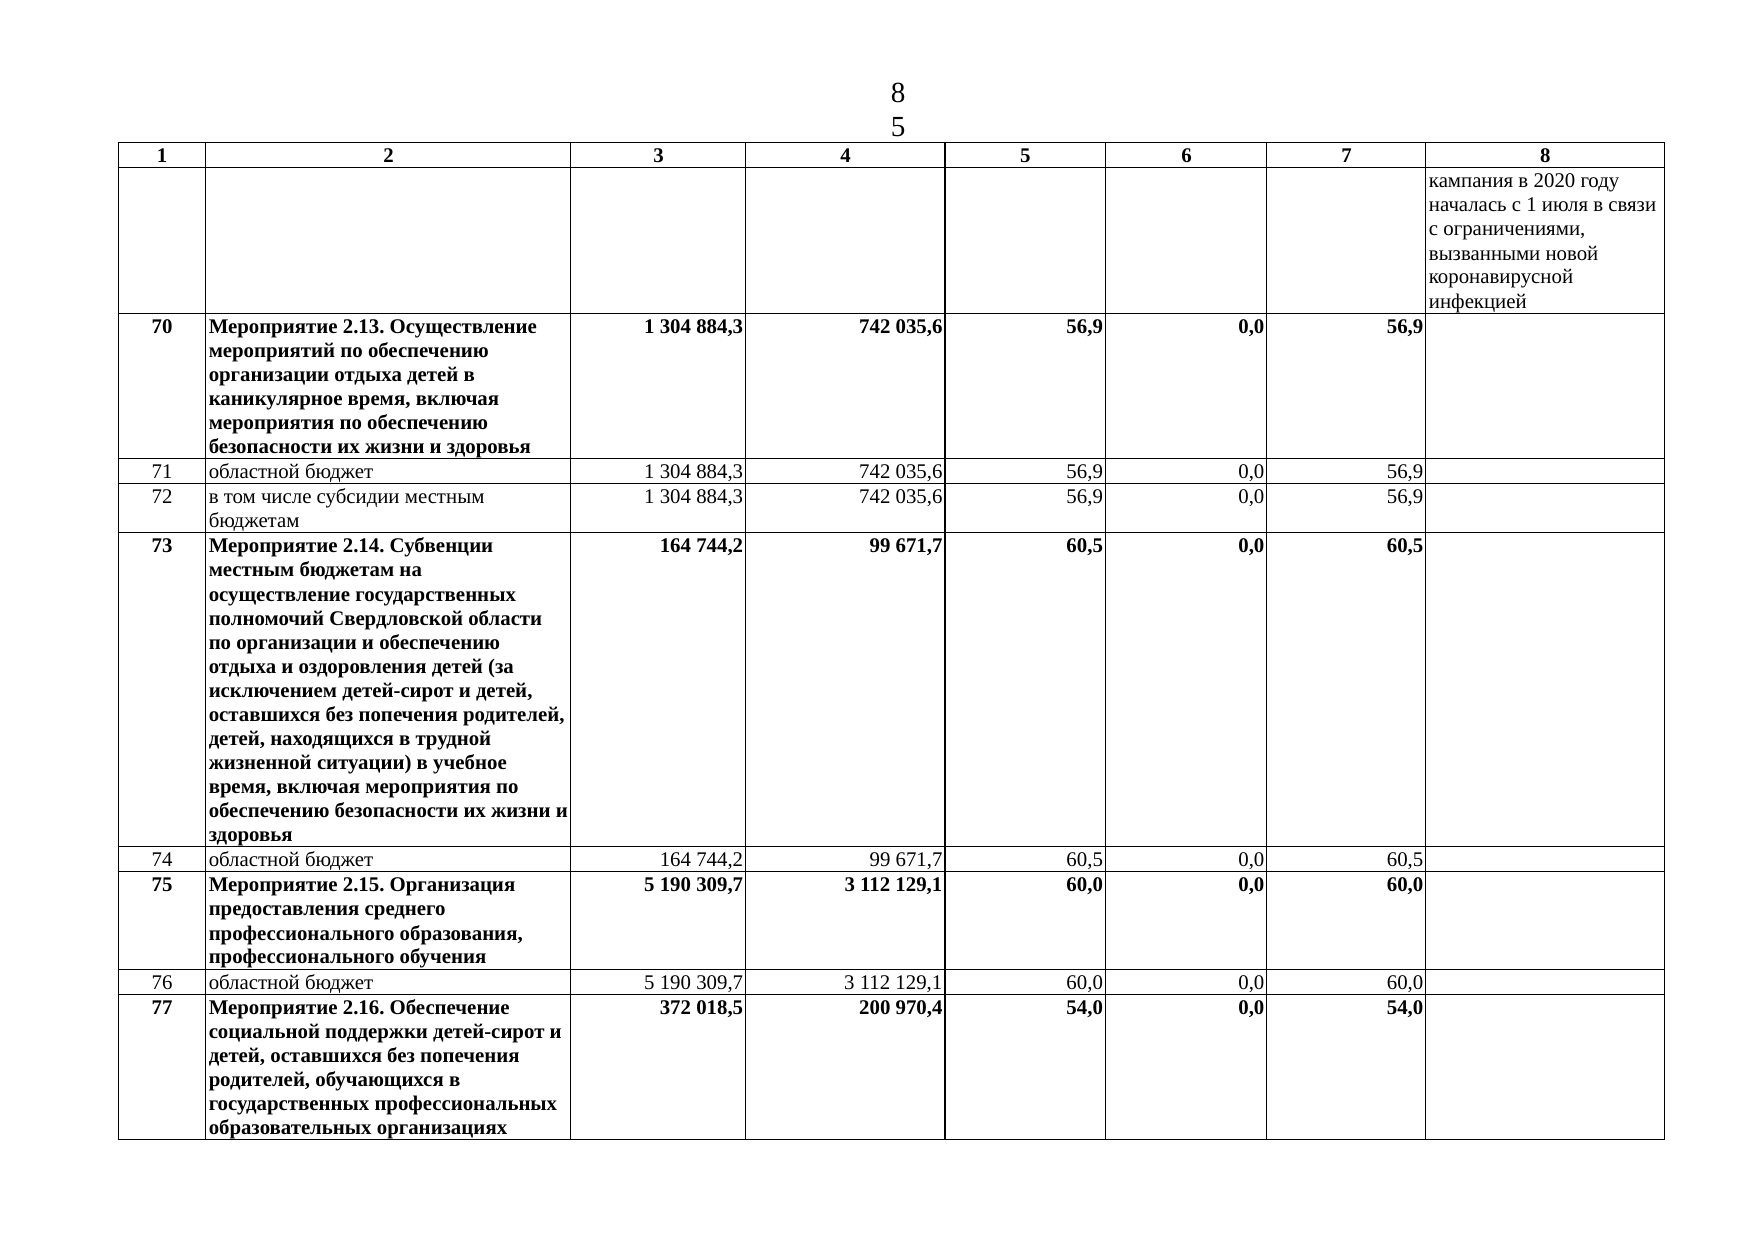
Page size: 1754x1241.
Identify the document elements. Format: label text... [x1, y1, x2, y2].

table_cell 56,9 [1267, 459, 1425, 483]
table_cell [1426, 459, 1664, 483]
table_cell [206, 168, 570, 313]
table_cell 76 [119, 970, 205, 994]
table_cell [119, 168, 205, 313]
table_cell [1267, 168, 1425, 313]
table_cell 742 035,6 [746, 314, 944, 458]
table_cell Мероприятие 2.13. Осуществление мероприятий по обеспечению организации отдыха детей в каникулярное время, включая мероприятия по обеспечению безопасности их жизни и здоровья [206, 314, 570, 458]
table_cell Мероприятие 2.16. Обеспечение социальной поддержки детей-сирот и детей, оставшихся без попечения родителей, обучающихся в государственных профессиональных образовательных организациях [206, 995, 570, 1139]
table_cell 60,5 [946, 847, 1105, 871]
table_cell [1426, 484, 1664, 532]
table_cell 742 035,6 [746, 459, 944, 483]
table_cell 1 304 884,3 [571, 459, 745, 483]
table_cell 0,0 [1106, 484, 1266, 532]
table_cell 56,9 [1267, 314, 1425, 458]
table_cell 0,0 [1106, 995, 1266, 1139]
table_cell 60,0 [1267, 970, 1425, 994]
table_cell Мероприятие 2.15. Организация предоставления среднего профессионального образования, профессионального обучения [206, 872, 570, 968]
table_cell 5 190 309,7 [571, 872, 745, 968]
table_cell 77 [119, 995, 205, 1139]
table_header 5 [946, 143, 1105, 167]
table_cell 99 671,7 [746, 847, 944, 871]
table_cell 56,9 [946, 459, 1105, 483]
table_cell 1 304 884,3 [571, 314, 745, 458]
table_cell [1426, 872, 1664, 968]
table_header 8 [1426, 143, 1664, 167]
table_cell областной бюджет [206, 847, 570, 871]
table_cell 74 [119, 847, 205, 871]
table_cell [1426, 847, 1664, 871]
table_cell 60,0 [946, 872, 1105, 968]
table_cell 742 035,6 [746, 484, 944, 532]
table_cell 372 018,5 [571, 995, 745, 1139]
table_cell 0,0 [1106, 459, 1266, 483]
table_cell [746, 168, 944, 313]
table_cell 60,0 [946, 970, 1105, 994]
table_cell [946, 168, 1105, 313]
table_cell [571, 168, 745, 313]
table_cell 60,5 [1267, 533, 1425, 846]
table_cell 1 304 884,3 [571, 484, 745, 532]
table_cell [1426, 533, 1664, 846]
table_cell 0,0 [1106, 314, 1266, 458]
table_header 6 [1106, 143, 1266, 167]
table_cell 0,0 [1106, 872, 1266, 968]
table_cell 3 112 129,1 [746, 970, 944, 994]
table_cell 70 [119, 314, 205, 458]
table_cell 56,9 [946, 314, 1105, 458]
table_header 7 [1267, 143, 1425, 167]
table_cell 0,0 [1106, 533, 1266, 846]
table_cell 75 [119, 872, 205, 968]
table_cell 0,0 [1106, 970, 1266, 994]
table_cell 99 671,7 [746, 533, 944, 846]
table_cell [1426, 970, 1664, 994]
table_cell 60,5 [1267, 847, 1425, 871]
table_header 1 [119, 143, 205, 167]
table_cell 60,0 [1267, 872, 1425, 968]
table_cell 73 [119, 533, 205, 846]
table_header 4 [746, 143, 944, 167]
table_cell Мероприятие 2.14. Субвенции местным бюджетам на осуществление государственных полномочий Свердловской области по организации и обеспечению отдыха и оздоровления детей (за исключением детей-сирот и детей, оставшихся без попечения родителей, детей, находящихся в трудной жизненной ситуации) в учебное время, включая мероприятия по обеспечению безопасности их жизни и здоровья [206, 533, 570, 846]
table_cell [1426, 314, 1664, 458]
table_cell 71 [119, 459, 205, 483]
table_cell 5 190 309,7 [571, 970, 745, 994]
table_cell 200 970,4 [746, 995, 944, 1139]
table_cell областной бюджет [206, 459, 570, 483]
table_header 3 [571, 143, 745, 167]
table_cell кампания в 2020 году началась с 1 июля в связи с ограничениями, вызванными новой коронавирусной инфекцией [1426, 168, 1664, 313]
table_cell 164 744,2 [571, 533, 745, 846]
table_header 2 [206, 143, 570, 167]
table_cell 164 744,2 [571, 847, 745, 871]
table_cell 56,9 [1267, 484, 1425, 532]
table_cell 60,5 [946, 533, 1105, 846]
table_cell в том числе субсидии местным бюджетам [206, 484, 570, 532]
table_cell [1426, 995, 1664, 1139]
table_cell областной бюджет [206, 970, 570, 994]
table_cell 56,9 [946, 484, 1105, 532]
table_cell 3 112 129,1 [746, 872, 944, 968]
table_cell 72 [119, 484, 205, 532]
table_cell [1106, 168, 1266, 313]
table_cell 54,0 [946, 995, 1105, 1139]
table_cell 54,0 [1267, 995, 1425, 1139]
table_cell 0,0 [1106, 847, 1266, 871]
